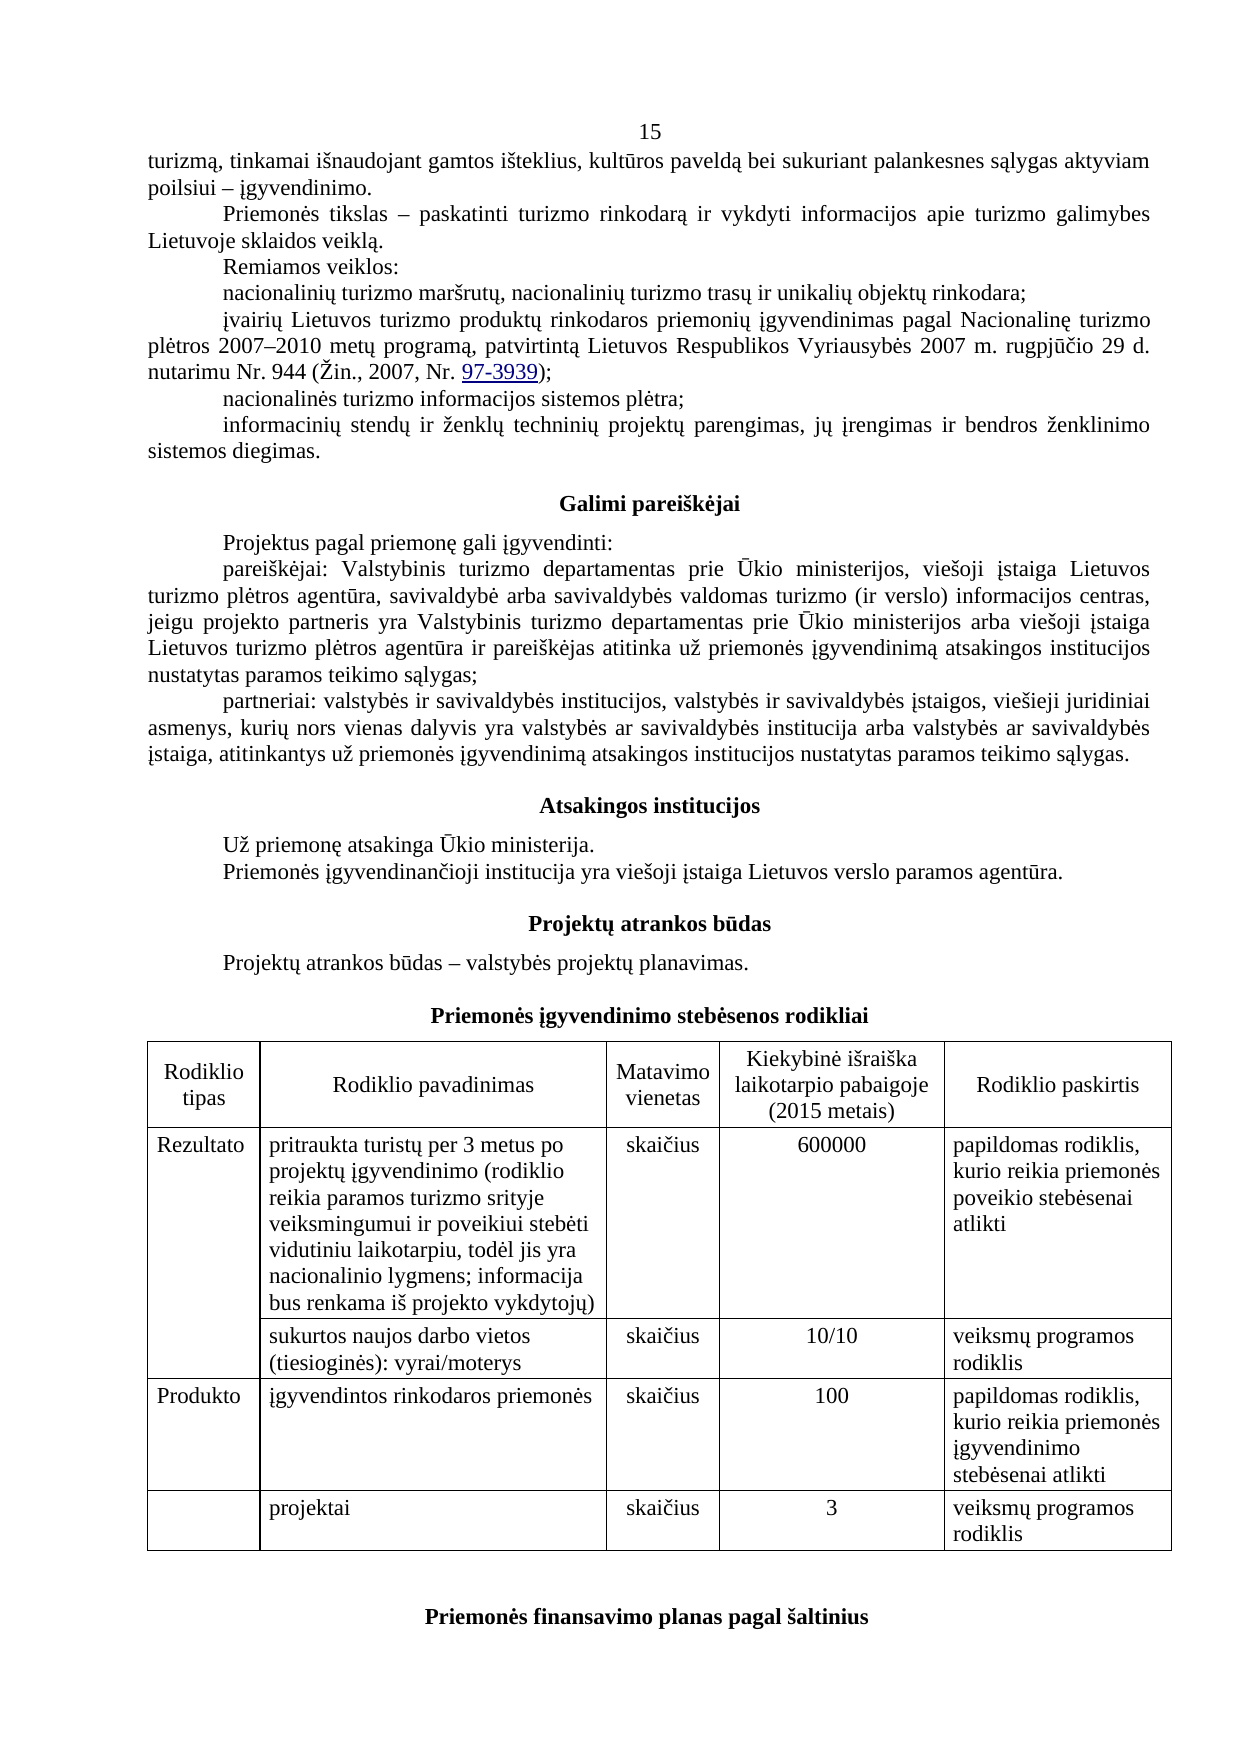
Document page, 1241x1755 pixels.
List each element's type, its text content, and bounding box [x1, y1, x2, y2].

text įvairių Lietuvos turizmo produktų rinkodaros priemonių įgyvendinimas pagal Nacionalinę turizmo plėtros 2007–2010 metų programą, patvirtintą Lietuvos Respublikos Vyriausybės 2007 m. rugpjūčio 29 d. nutarimu Nr. 944 (Žin., 2007, Nr. 97-3939); [148, 306, 1152, 385]
table_cell skaičius [607, 1491, 719, 1550]
table_cell 3 [720, 1491, 944, 1550]
text nacionalinių turizmo maršrutų, nacionalinių turizmo trasų ir unikalių objektų rinkodara; [148, 279, 1152, 306]
text Priemonės tikslas – paskatinti turizmo rinkodarą ir vykdyti informacijos apie turizmo galimybes Lietuvoje sklaidos veiklą. [148, 200, 1152, 253]
text informacinių stendų ir ženklų techninių projektų parengimas, jų įrengimas ir bendros ženklinimo sistemos diegimas. [148, 411, 1152, 464]
table_cell projektai [261, 1491, 606, 1550]
text turizmą, tinkamai išnaudojant gamtos išteklius, kultūros paveldą bei sukuriant palankesnes sąlygas aktyviam poilsiui – įgyvendinimo. [148, 148, 1152, 200]
text Priemonės įgyvendinimo stebėsenos rodikliai [148, 1002, 1152, 1028]
table_cell Produkto [148, 1379, 259, 1490]
text Remiamos veiklos: [148, 253, 1152, 279]
table_cell veiksmų programos rodiklis [945, 1491, 1171, 1550]
text nacionalinės turizmo informacijos sistemos plėtra; [148, 385, 1152, 411]
text Už priemonę atsakinga Ūkio ministerija. [148, 831, 1152, 858]
text Projektus pagal priemonę gali įgyvendinti: [148, 529, 1152, 555]
table_header Rodiklio paskirtis [945, 1042, 1171, 1127]
text partneriai: valstybės ir savivaldybės institucijos, valstybės ir savivaldybės įstaigos, viešieji juridiniai asmenys, kurių nors vienas dalyvis yra valstybės ar savivaldybės institucija arba valstybės ar savivaldybės įstaiga, atitinkantys už priemonės įgyvendinimą atsakingos institucijos nustatytas paramos teikimo sąlygas. [148, 687, 1152, 766]
table_header Rodiklio pavadinimas [261, 1042, 606, 1127]
table_cell pritraukta turistų per 3 metus po projektų įgyvendinimo (rodiklio reikia paramos turizmo srityje veiksmingumui ir poveikiui stebėti vidutiniu laikotarpiu, todėl jis yra nacionalinio lygmens; informacija bus renkama iš projekto vykdytojų) [261, 1128, 606, 1318]
text Atsakingos institucijos [148, 793, 1152, 819]
table_cell 600000 [720, 1128, 944, 1318]
text pareiškėjai: Valstybinis turizmo departamentas prie Ūkio ministerijos, viešoji įstaiga Lietuvos turizmo plėtros agentūra, savivaldybė arba savivaldybės valdomas turizmo (ir verslo) informacijos centras, jeigu projekto partneris yra Valstybinis turizmo departamentas prie Ūkio ministerijos arba viešoji įstaiga Lietuvos turizmo plėtros agentūra ir pareiškėjas atitinka už priemonės įgyvendinimą atsakingos institucijos nustatytas paramos teikimo sąlygas; [148, 555, 1152, 687]
table_cell veiksmų programos rodiklis [945, 1319, 1171, 1378]
table_cell sukurtos naujos darbo vietos (tiesioginės): vyrai/moterys [261, 1319, 606, 1378]
table_cell Rezultato [148, 1128, 259, 1378]
text Priemonės įgyvendinančioji institucija yra viešoji įstaiga Lietuvos verslo paramos agentūra. [148, 858, 1152, 884]
text Projektų atrankos būdas – valstybės projektų planavimas. [148, 949, 1152, 976]
table_cell skaičius [607, 1128, 719, 1318]
table_header Rodiklio tipas [148, 1042, 259, 1127]
text Galimi pareiškėjai [148, 490, 1152, 517]
table_cell skaičius [607, 1319, 719, 1378]
table_header Kiekybinė išraiška laikotarpio pabaigoje (2015 metais) [720, 1042, 944, 1127]
text Priemonės finansavimo planas pagal šaltinius [148, 1603, 1152, 1630]
table_cell įgyvendintos rinkodaros priemonės [261, 1379, 606, 1490]
table_cell 100 [720, 1379, 944, 1490]
table_cell 10/10 [720, 1319, 944, 1378]
table_cell papildomas rodiklis, kurio reikia priemonės poveikio stebėsenai atlikti [945, 1128, 1171, 1318]
text Projektų atrankos būdas [148, 911, 1152, 937]
table_cell [148, 1491, 259, 1550]
table_cell papildomas rodiklis, kurio reikia priemonės įgyvendinimo stebėsenai atlikti [945, 1379, 1171, 1490]
table_header Matavimo vienetas [607, 1042, 719, 1127]
table_cell skaičius [607, 1379, 719, 1490]
